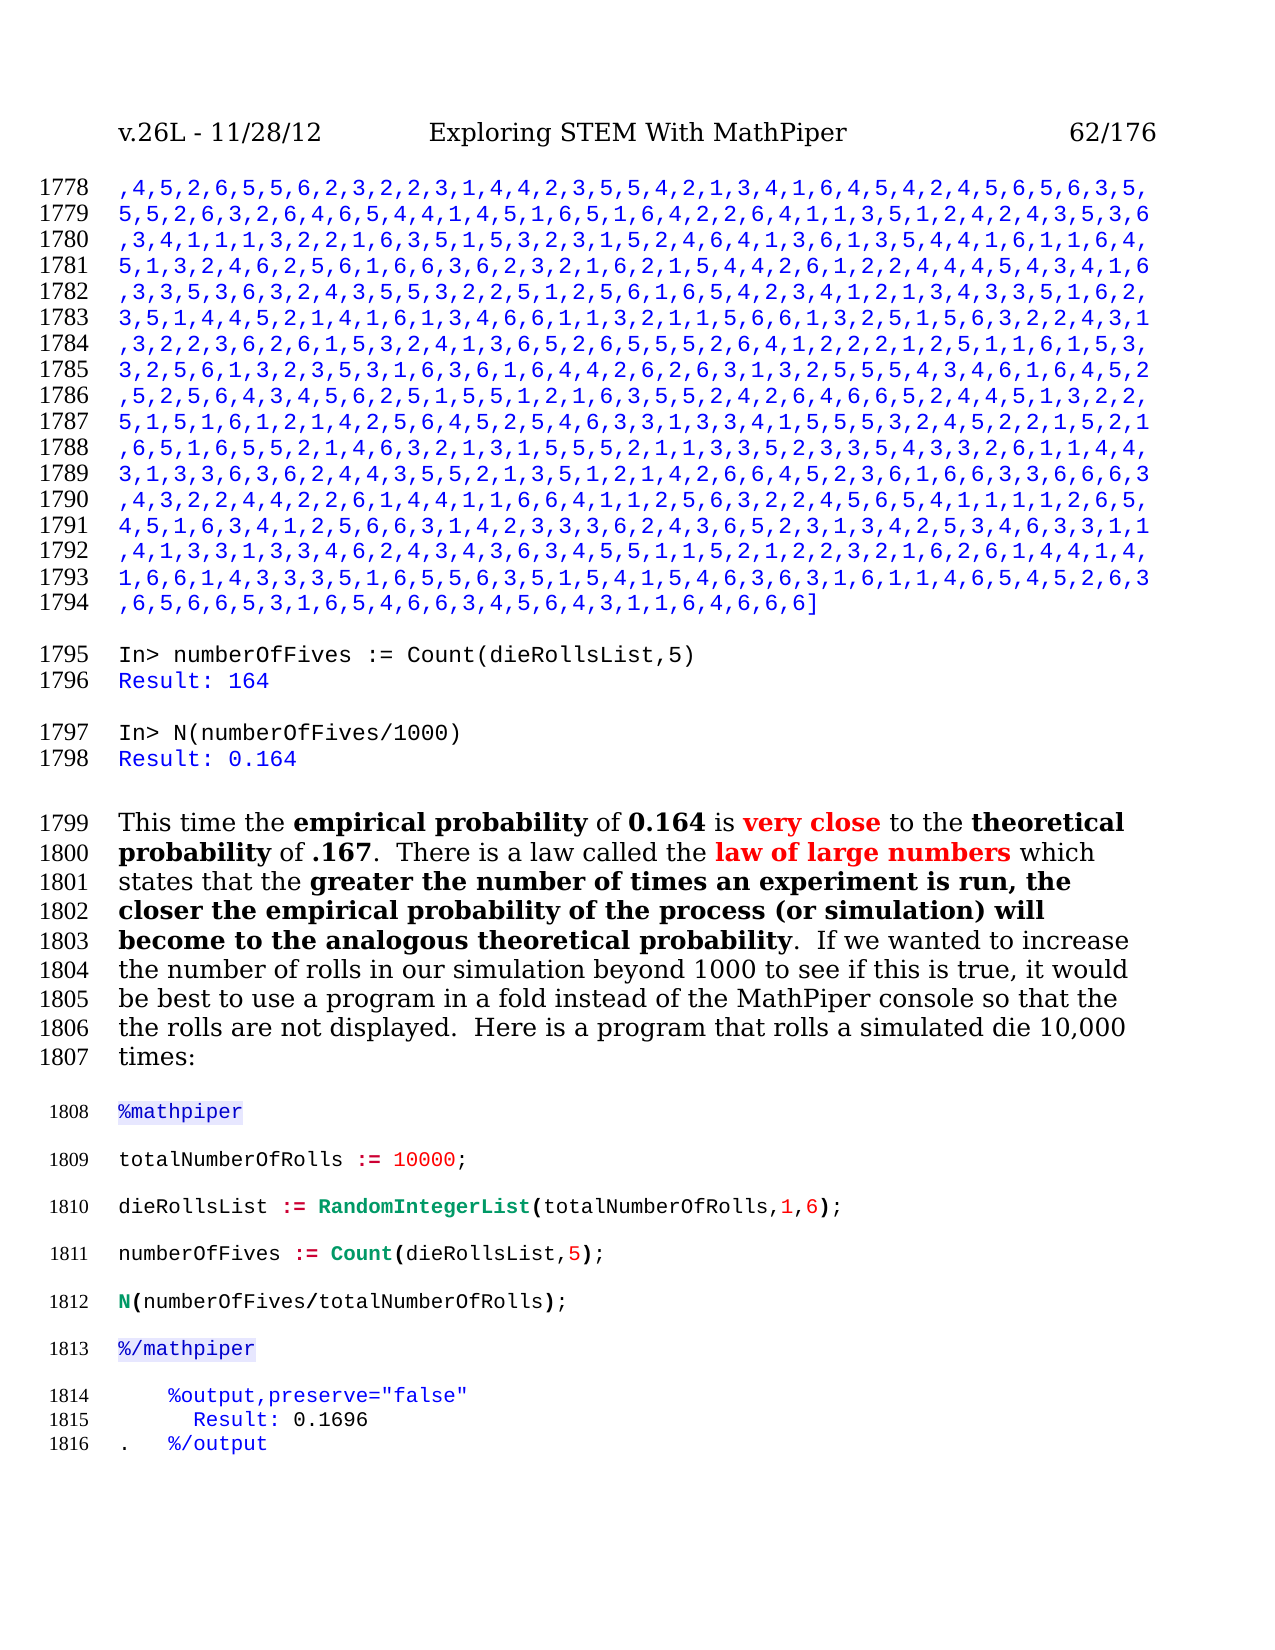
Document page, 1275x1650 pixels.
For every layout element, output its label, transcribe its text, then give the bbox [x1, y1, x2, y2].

text dieRollsList := RandomIntegerList(totalNumberOfRolls,1,6); [118, 1196, 1157, 1220]
text In> numberOfFives := Count(dieRollsList,5) [118, 644, 1157, 669]
text In> N(numberOfFives/1000) [118, 721, 1157, 747]
text Result: 164 [118, 669, 1157, 696]
text %output,preserve="false" [118, 1385, 1157, 1409]
text numberOfFives := Count(dieRollsList,5); [118, 1243, 1157, 1267]
text This time the empirical probability of 0.164 is very close to the theoretical probability of .167. There is a law called the law of large numbers which states that the greater the number of times an experiment is run, the closer the empirical probability of the process (or simulation) will become to the analogous theoretical probability. If we wanted to increase the number of rolls in our simulation beyond 1000 to see if this is true, it would be best to use a program in a fold instead of the MathPiper console so that the the rolls are not displayed. Here is a program that rolls a simulated die 10,000 times: [118, 808, 1157, 1072]
text %/mathpiper [118, 1338, 1157, 1362]
text Result: 0.164 [118, 747, 1157, 773]
text N(numberOfFives/totalNumberOfRolls); [118, 1291, 1157, 1314]
text totalNumberOfRolls := 10000; [118, 1149, 1157, 1172]
text Result: 0.1696 [118, 1409, 1157, 1432]
text . %/output [118, 1432, 1157, 1456]
text ,4,5,2,6,5,5,6,2,3,2,2,3,1,4,4,2,3,5,5,4,2,1,3,4,1,6,4,5,4,2,4,5,6,5,6,3,5,5,5,2,6,3,2,6,4,6,5,4,4,1,4,5,1,6,5,1,6,4,2,2,6,4,1,1,3,5,1,2,4,2,4,3,5,3,6,3,4,1,1,1,3,2,2,1,6,3,5,1,5,3,2,3,1,5,2,4,6,4,1,3,6,1,3,5,4,4,1,6,1,1,6,4,5,1,3,2,4,6,2,5,6,1,6,6,3,6,2,3,2,1,6,2,1,5,4,4,2,6,1,2,2,4,4,4,5,4,3,4,1,6,3,3,5,3,6,3,2,4,3,5,5,3,2,2,5,1,2,5,6,1,6,5,4,2,3,4,1,2,1,3,4,3,3,5,1,6,2,3,5,1,4,4,5,2,1,4,1,6,1,3,4,6,6,1,1,3,2,1,1,5,6,6,1,3,2,5,1,5,6,3,2,2,4,3,1,3,2,2,3,6,2,6,1,5,3,2,4,1,3,6,5,2,6,5,5,5,2,6,4,1,2,2,2,1,2,5,1,1,6,1,5,3,3,2,5,6,1,3,2,3,5,3,1,6,3,6,1,6,4,4,2,6,2,6,3,1,3,2,5,5,5,4,3,4,6,1,6,4,5,2,5,2,5,6,4,3,4,5,6,2,5,1,5,5,1,2,1,6,3,5,5,2,4,2,6,4,6,6,5,2,4,4,5,1,3,2,2,5,1,5,1,6,1,2,1,4,2,5,6,4,5,2,5,4,6,3,3,1,3,3,4,1,5,5,5,3,2,4,5,2,2,1,5,2,1,6,5,1,6,5,5,2,1,4,6,3,2,1,3,1,5,5,5,2,1,1,3,3,5,2,3,3,5,4,3,3,2,6,1,1,4,4,3,1,3,3,6,3,6,2,4,4,3,5,5,2,1,3,5,1,2,1,4,2,6,6,4,5,2,3,6,1,6,6,3,3,6,6,6,3,4,3,2,2,4,4,2,2,6,1,4,4,1,1,6,6,4,1,1,2,5,6,3,2,2,4,5,6,5,4,1,1,1,1,2,6,5,4,5,1,6,3,4,1,2,5,6,6,3,1,4,2,3,3,3,6,2,4,3,6,5,2,3,1,3,4,2,5,3,4,6,3,3,1,1,4,1,3,3,1,3,3,4,6,2,4,3,4,3,6,3,4,5,5,1,1,5,2,1,2,2,3,2,1,6,2,6,1,4,4,1,4,1,6,6,1,4,3,3,3,5,1,6,5,5,6,3,5,1,5,4,1,5,4,6,3,6,3,1,6,1,1,4,6,5,4,5,2,6,3,6,5,6,6,5,3,1,6,5,4,6,6,3,4,5,6,4,3,1,1,6,4,6,6,6] [118, 177, 1157, 618]
text %mathpiper [118, 1101, 1157, 1125]
